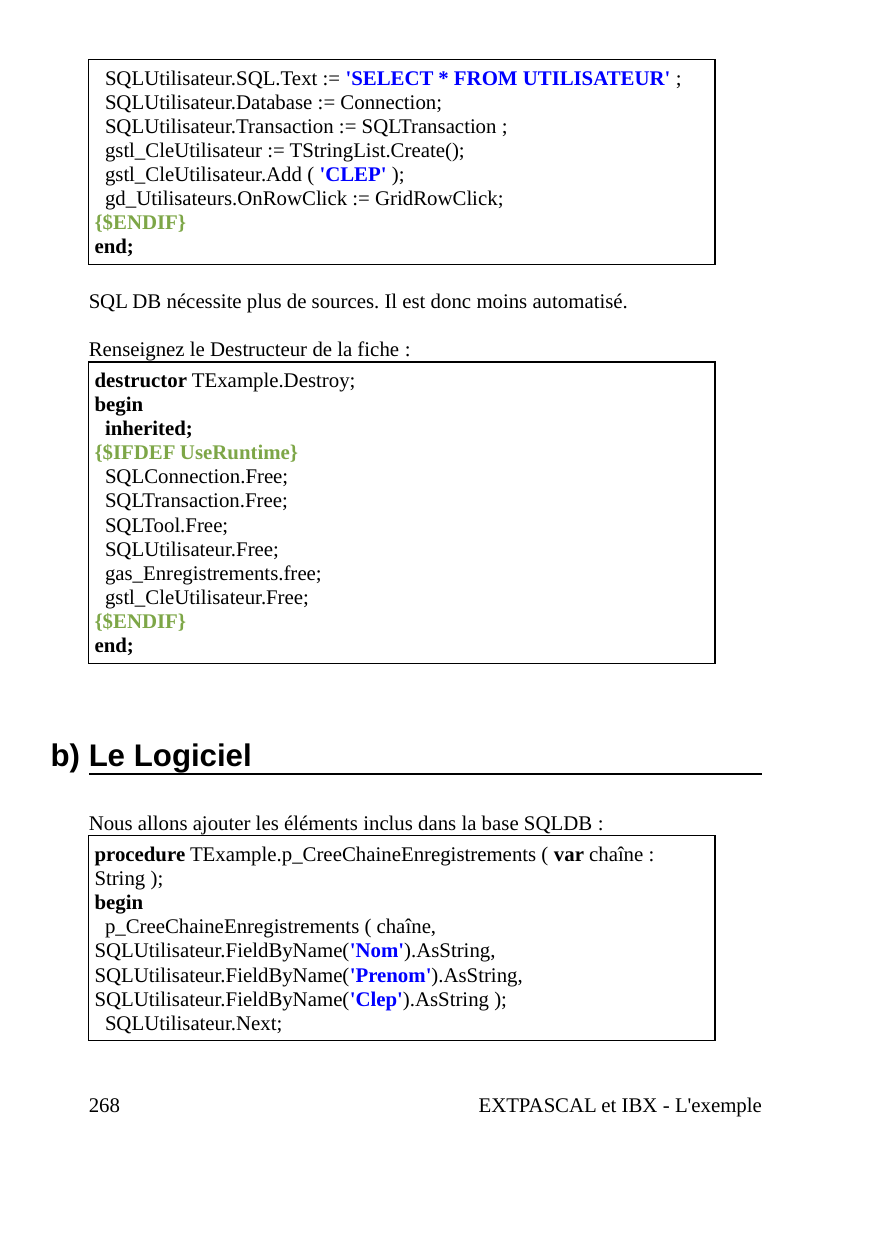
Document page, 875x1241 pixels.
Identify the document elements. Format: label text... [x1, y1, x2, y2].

text SQL DB nécessite plus de sources. Il est donc moins automatisé. [88, 289, 762, 313]
text Renseignez le Destructeur de la fiche : [88, 337, 762, 361]
table_header SQLUtilisateur.SQL.Text := 'SELECT * FROM UTILISATEUR' ; SQLUtilisateur.Database := Connection; SQLUtilisateur.Transaction := SQLTransaction ; gstl_CleUtilisateur := TStringList.Create(); gstl_CleUtilisateur.Add ( 'CLEP' ); gd_Utilisateurs.OnRowClick := GridRowClick; {$ENDIF} end; [89, 60, 714, 264]
table_header destructor TExample.Destroy; begin inherited; {$IFDEF UseRuntime} SQLConnection.Free; SQLTransaction.Free; SQLTool.Free; SQLUtilisateur.Free; gas_Enregistrements.free; gstl_CleUtilisateur.Free; {$ENDIF} end; [89, 363, 714, 663]
table_header procedure TExample.p_CreeChaineEnregistrements ( var chaîne : String ); begin p_CreeChaineEnregistrements ( chaîne, SQLUtilisateur.FieldByName('Nom').AsString, SQLUtilisateur.FieldByName('Prenom').AsString, SQLUtilisateur.FieldByName('Clep').AsString ); SQLUtilisateur.Next; [89, 836, 714, 1040]
text Nous allons ajouter les éléments inclus dans la base SQLDB : [88, 811, 762, 835]
subtitle Le Logiciel [88, 737, 762, 775]
